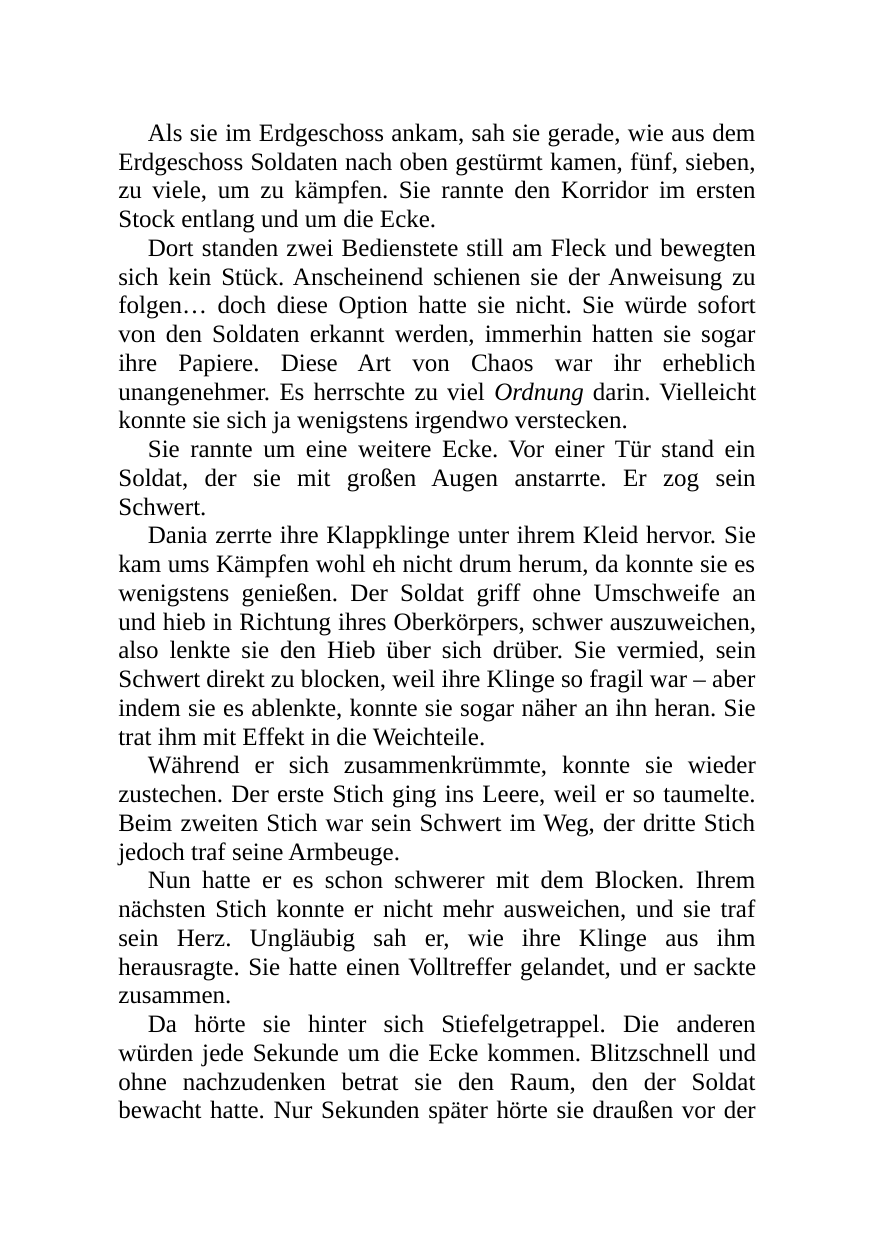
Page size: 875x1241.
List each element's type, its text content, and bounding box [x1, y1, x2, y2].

text Sie rannte um eine weitere Ecke. Vor einer Tür stand ein Soldat, der sie mit großen Augen anstarrte. Er zog sein Schwert. [118, 434, 756, 521]
text Nun hatte er es schon schwerer mit dem Blocken. Ihrem nächsten Stich konnte er nicht mehr ausweichen, und sie traf sein Herz. Ungläubig sah er, wie ihre Klinge aus ihm herausragte. Sie hatte einen Volltreffer gelandet, und er sackte zusammen. [118, 866, 756, 1009]
text Dania zerrte ihre Klappklinge unter ihrem Kleid hervor. Sie kam ums Kämpfen wohl eh nicht drum herum, da konnte sie es wenigstens genießen. Der Soldat griff ohne Umschweife an und hieb in Richtung ihres Oberkörpers, schwer auszuweichen, also lenkte sie den Hieb über sich drüber. Sie vermied, sein Schwert direkt zu blocken, weil ihre Klinge so fragil war – aber indem sie es ablenkte, konnte sie sogar näher an ihn heran. Sie trat ihm mit Effekt in die Weichteile. [118, 521, 756, 751]
text Während er sich zusammenkrümmte, konnte sie wieder zustechen. Der erste Stich ging ins Leere, weil er so taumelte. Beim zweiten Stich war sein Schwert im Weg, der dritte Stich jedoch traf seine Armbeuge. [118, 751, 756, 866]
text Dort standen zwei Bedienstete still am Fleck und bewegten sich kein Stück. Anscheinend schienen sie der Anweisung zu folgen… doch diese Option hatte sie nicht. Sie würde sofort von den Soldaten erkannt werden, immerhin hatten sie sogar ihre Papiere. Diese Art von Chaos war ihr erheblich unangenehmer. Es herrschte zu viel Ordnung darin. Vielleicht konnte sie sich ja wenigstens irgendwo verstecken. [118, 233, 756, 434]
text Als sie im Erdgeschoss ankam, sah sie gerade, wie aus dem Erdgeschoss Soldaten nach oben gestürmt kamen, fünf, sieben, zu viele, um zu kämpfen. Sie rannte den Korridor im ersten Stock entlang und um die Ecke. [118, 118, 756, 233]
text Da hörte sie hinter sich Stiefelgetrappel. Die anderen würden jede Sekunde um die Ecke kommen. Blitzschnell und ohne nachzudenken betrat sie den Raum, den der Soldat bewacht hatte. Nur Sekunden später hörte sie draußen vor der [118, 1009, 756, 1124]
